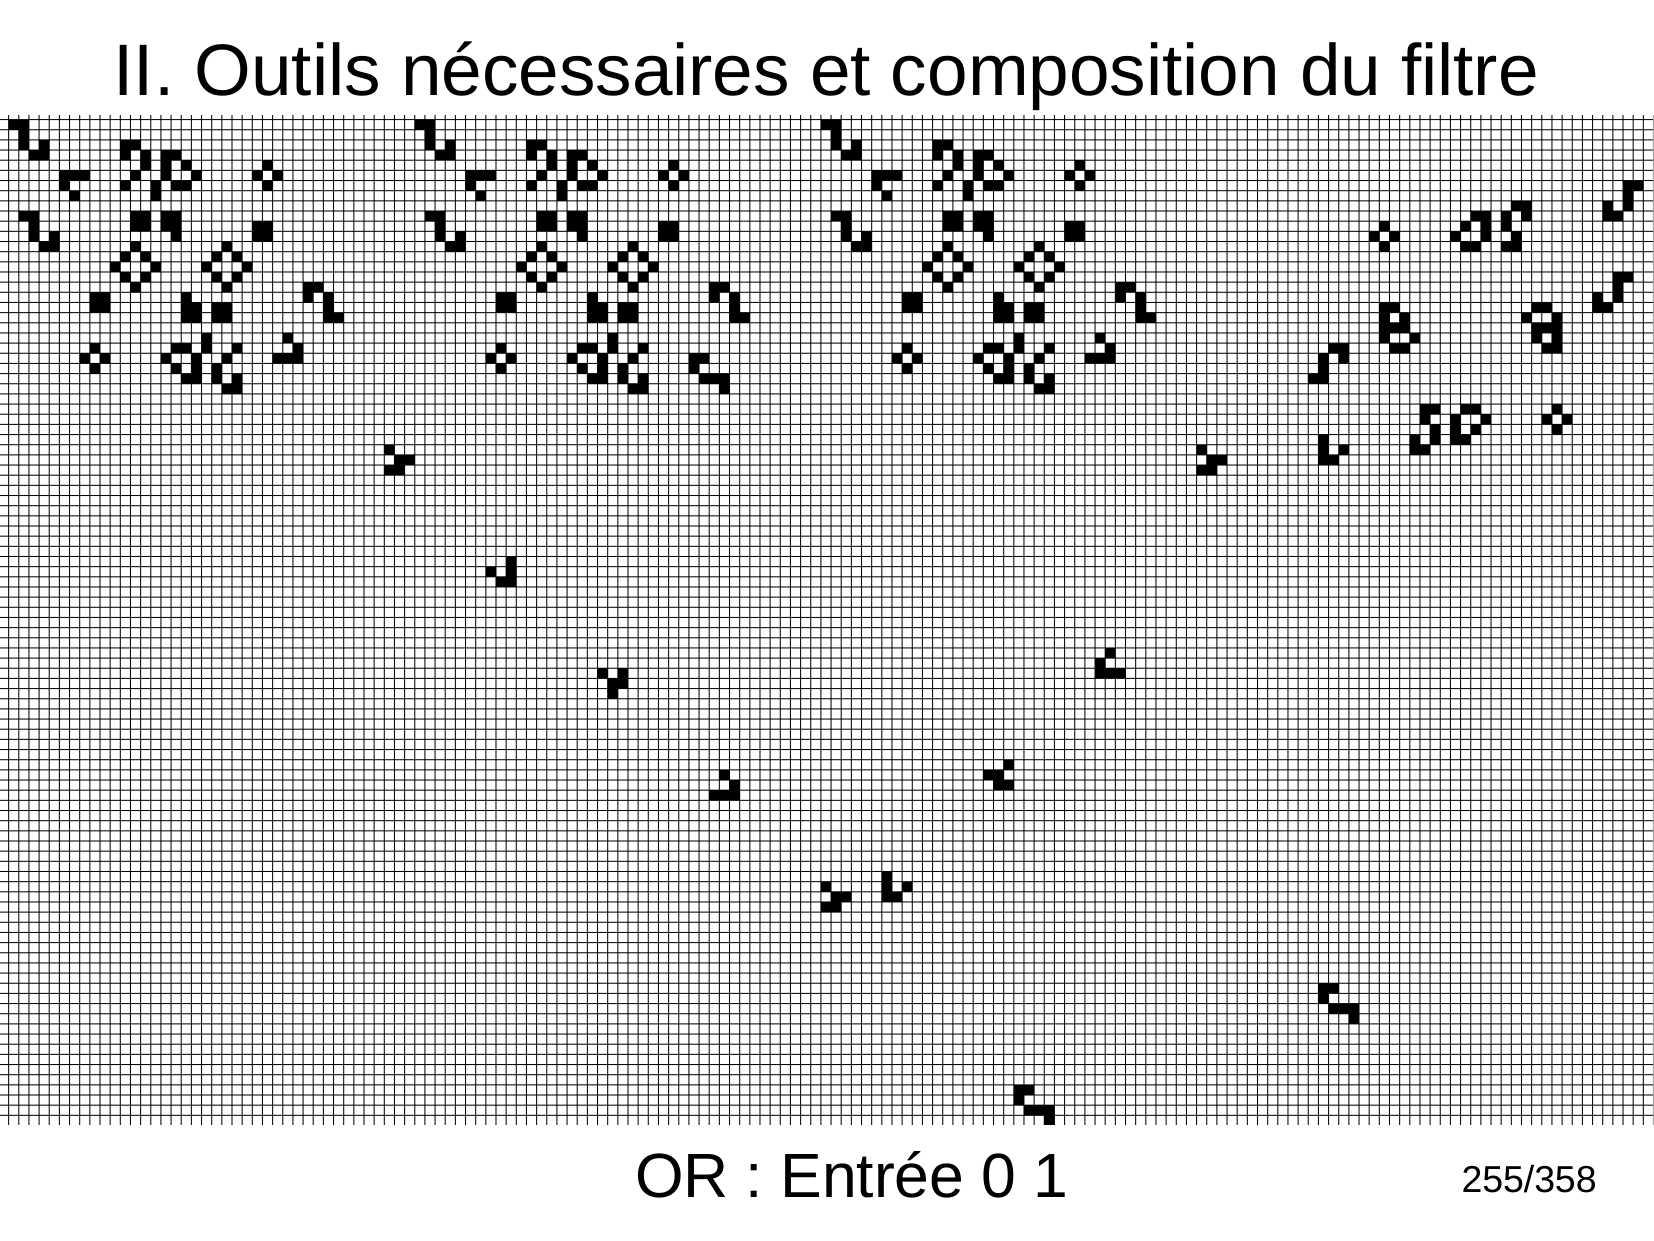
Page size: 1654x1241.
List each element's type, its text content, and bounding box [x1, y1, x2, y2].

text_box OR : Entrée 0 1 [620, 1133, 1084, 1219]
title II. Outils nécessaires et composition du filtre [82, 0, 1571, 174]
picture [0, 115, 1654, 1125]
text_box <number>/358 [1446, 1151, 1654, 1209]
